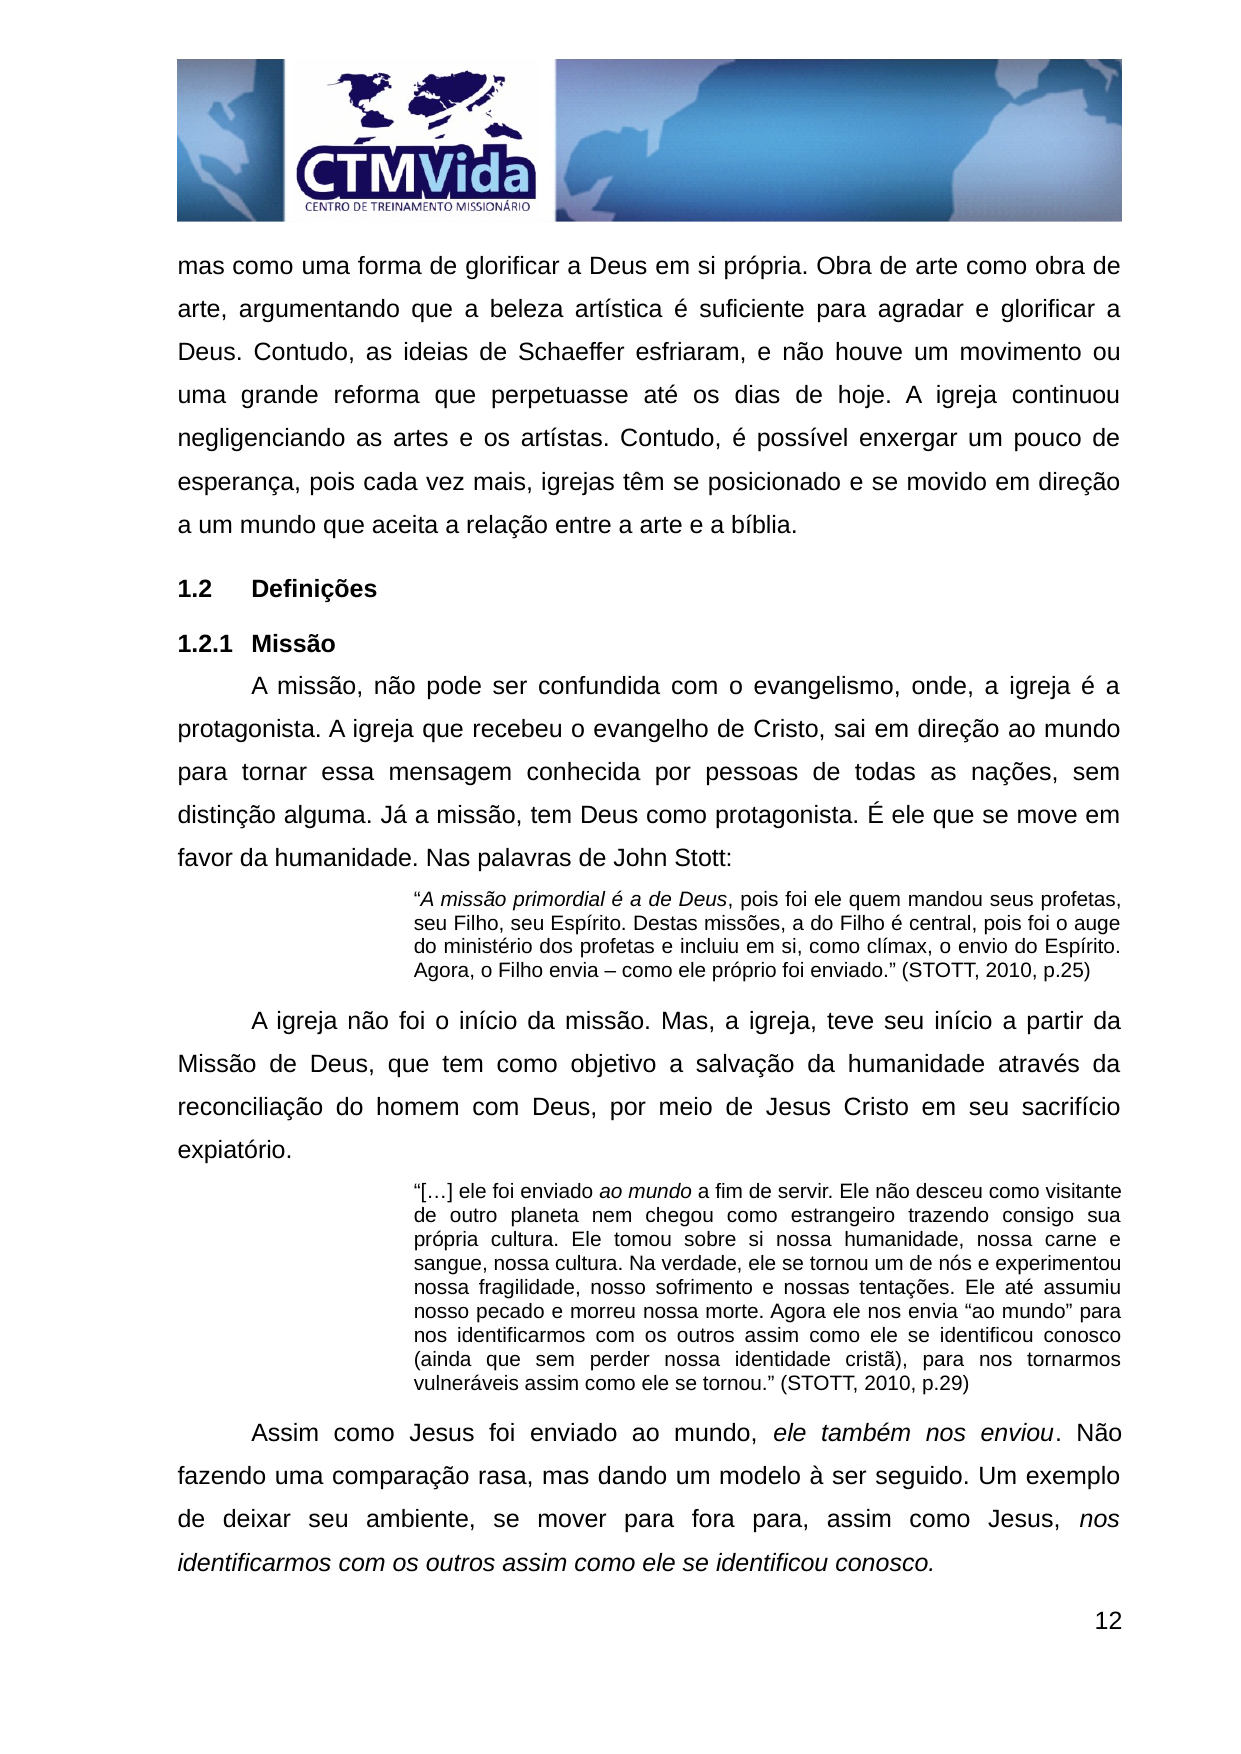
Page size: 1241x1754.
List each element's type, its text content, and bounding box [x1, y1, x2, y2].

text mas como uma forma de glorificar a Deus em si própria. Obra de arte como obra de arte, argumentando que a beleza artística é suficiente para agradar e glorificar a Deus. Contudo, as ideias de Schaeffer esfriaram, e não houve um movimento ou uma grande reforma que perpetuasse até os dias de hoje. A igreja continuou negligenciando as artes e os artístas. Contudo, é possível enxergar um pouco de esperança, pois cada vez mais, igrejas têm se posicionado e se movido em direção a um mundo que aceita a relação entre a arte e a bíblia. [177, 251, 1122, 538]
text “[…] ele foi enviado ao mundo a fim de servir. Ele não desceu como visitante de outro planeta nem chegou como estrangeiro trazendo consigo sua própria cultura. Ele tomou sobre si nossa humanidade, nossa carne e sangue, nossa cultura. Na verdade, ele se tornou um de nós e experimentou nossa fragilidade, nosso sofrimento e nossas tentações. Ele até assumiu nosso pecado e morreu nossa morte. Agora ele nos envia “ao mundo” para nos identificarmos com os outros assim como ele se identificou conosco (ainda que sem perder nossa identidade cristã), para nos tornarmos vulneráveis assim como ele se tornou.” (STOTT, 2010, p.29) [413, 1179, 1122, 1394]
text A igreja não foi o início da missão. Mas, a igreja, teve seu início a partir da Missão de Deus, que tem como objetivo a salvação da humanidade através da reconciliação do homem com Deus, por meio de Jesus Cristo em seu sacrifício expiatório. [177, 1006, 1122, 1164]
subtitle 1.2 Definições [177, 574, 1122, 602]
text A missão, não pode ser confundida com o evangelismo, onde, a igreja é a protagonista. A igreja que recebeu o evangelho de Cristo, sai em direção ao mundo para tornar essa mensagem conhecida por pessoas de todas as nações, sem distinção alguma. Já a missão, tem Deus como protagonista. É ele que se move em favor da humanidade. Nas palavras de John Stott: [177, 671, 1122, 872]
text “A missão primordial é a de Deus, pois foi ele quem mandou seus profetas, seu Filho, seu Espírito. Destas missões, a do Filho é central, pois foi o auge do ministério dos profetas e incluiu em si, como clímax, o envio do Espírito. Agora, o Filho envia – como ele próprio foi enviado.” (STOTT, 2010, p.25) [413, 886, 1122, 982]
subtitle 1.2.1 Missão [177, 629, 1122, 658]
text Assim como Jesus foi enviado ao mundo, ele também nos enviou. Não fazendo uma comparação rasa, mas dando um modelo à ser seguido. Um exemplo de deixar seu ambiente, se mover para fora para, assim como Jesus, nos identificarmos com os outros assim como ele se identificou conosco. [177, 1418, 1122, 1576]
picture [177, 59, 1122, 222]
